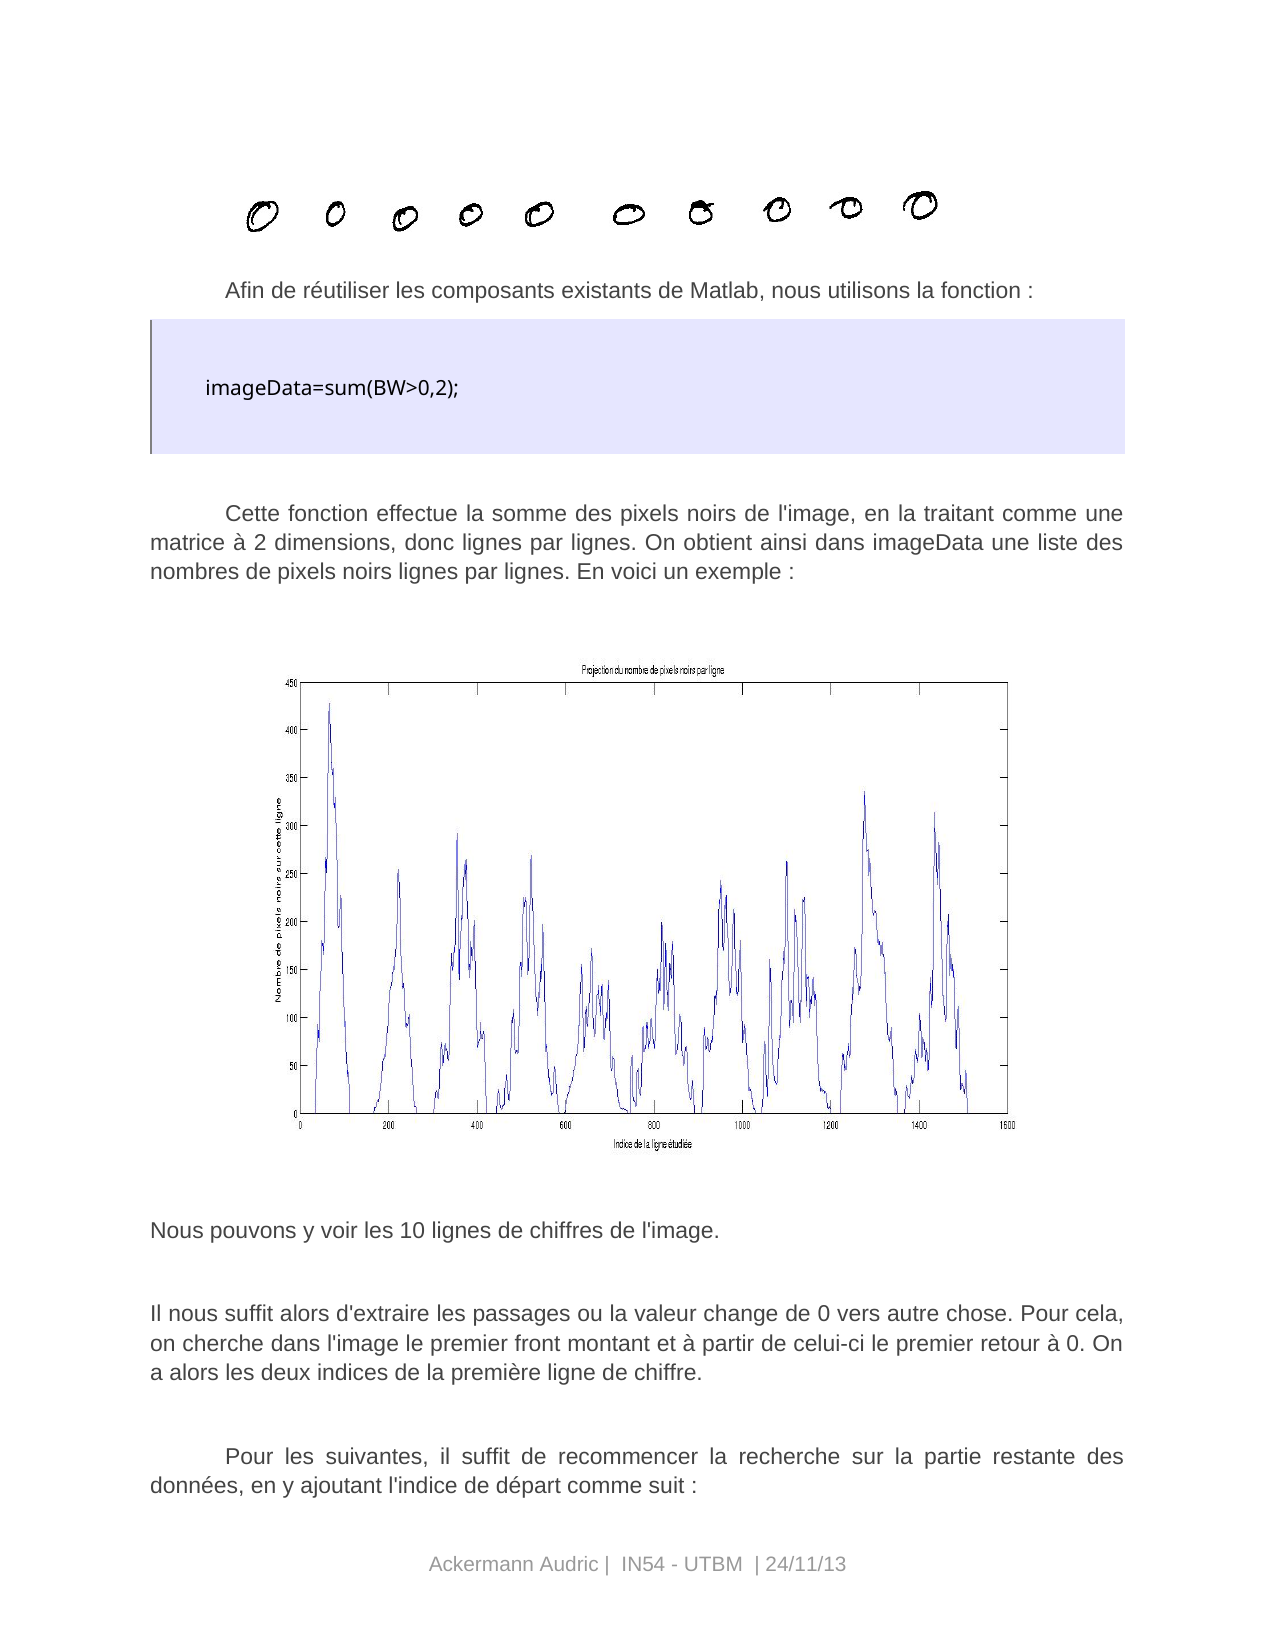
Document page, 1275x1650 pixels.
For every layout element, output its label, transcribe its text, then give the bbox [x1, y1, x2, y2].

text Afin de réutiliser les composants existants de Matlab, nous utilisons la fonction : [150, 278, 1125, 303]
picture [181, 642, 1094, 1172]
list imageData=sum(BW>0,2); [150, 319, 1125, 454]
picture [135, 191, 1140, 232]
text Il nous suffit alors d'extraire les passages ou la valeur change de 0 vers autre chose. Pour cela, on cherche dans l'image le premier front montant et à partir de celui-ci le premier retour à 0. On a alors les deux indices de la première ligne de chiffre. [150, 1301, 1125, 1385]
text Cette fonction effectue la somme des pixels noirs de l'image, en la traitant comme une matrice à 2 dimensions, donc lignes par lignes. On obtient ainsi dans imageData une liste des nombres de pixels noirs lignes par lignes. En voici un exemple : [150, 500, 1125, 584]
text Pour les suivantes, il suffit de recommencer la recherche sur la partie restante des données, en y ajoutant l'indice de départ comme suit : [150, 1443, 1125, 1498]
text Nous pouvons y voir les 10 lignes de chiffres de l'image. [150, 1217, 1125, 1243]
